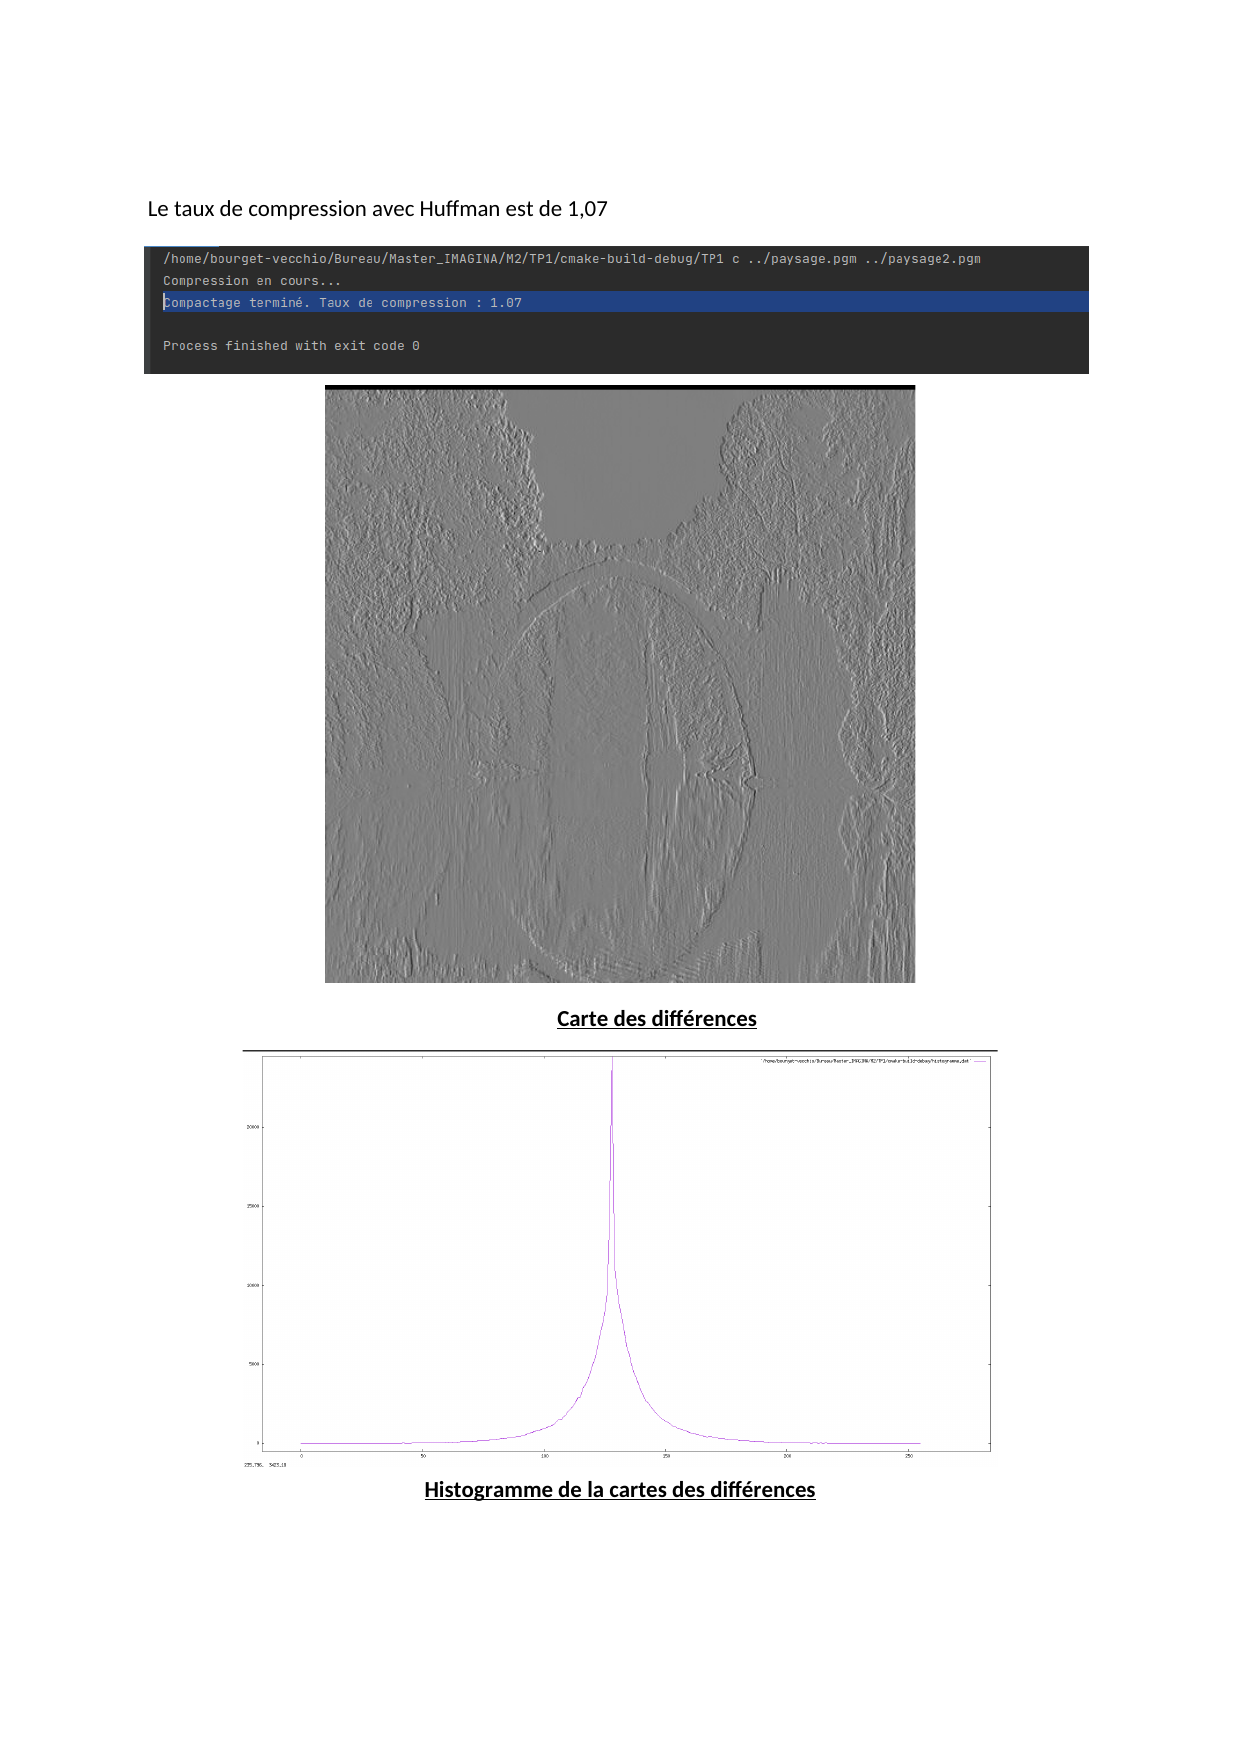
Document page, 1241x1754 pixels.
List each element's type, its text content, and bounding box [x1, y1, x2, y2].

text Histogramme de la cartes des différences [148, 1467, 1093, 1503]
picture [242, 1050, 998, 1467]
picture [144, 246, 1089, 374]
text Le taux de compression avec Huffman est de 1,07 [148, 194, 1093, 222]
text Carte des différences [148, 1004, 1093, 1032]
picture [325, 385, 916, 983]
